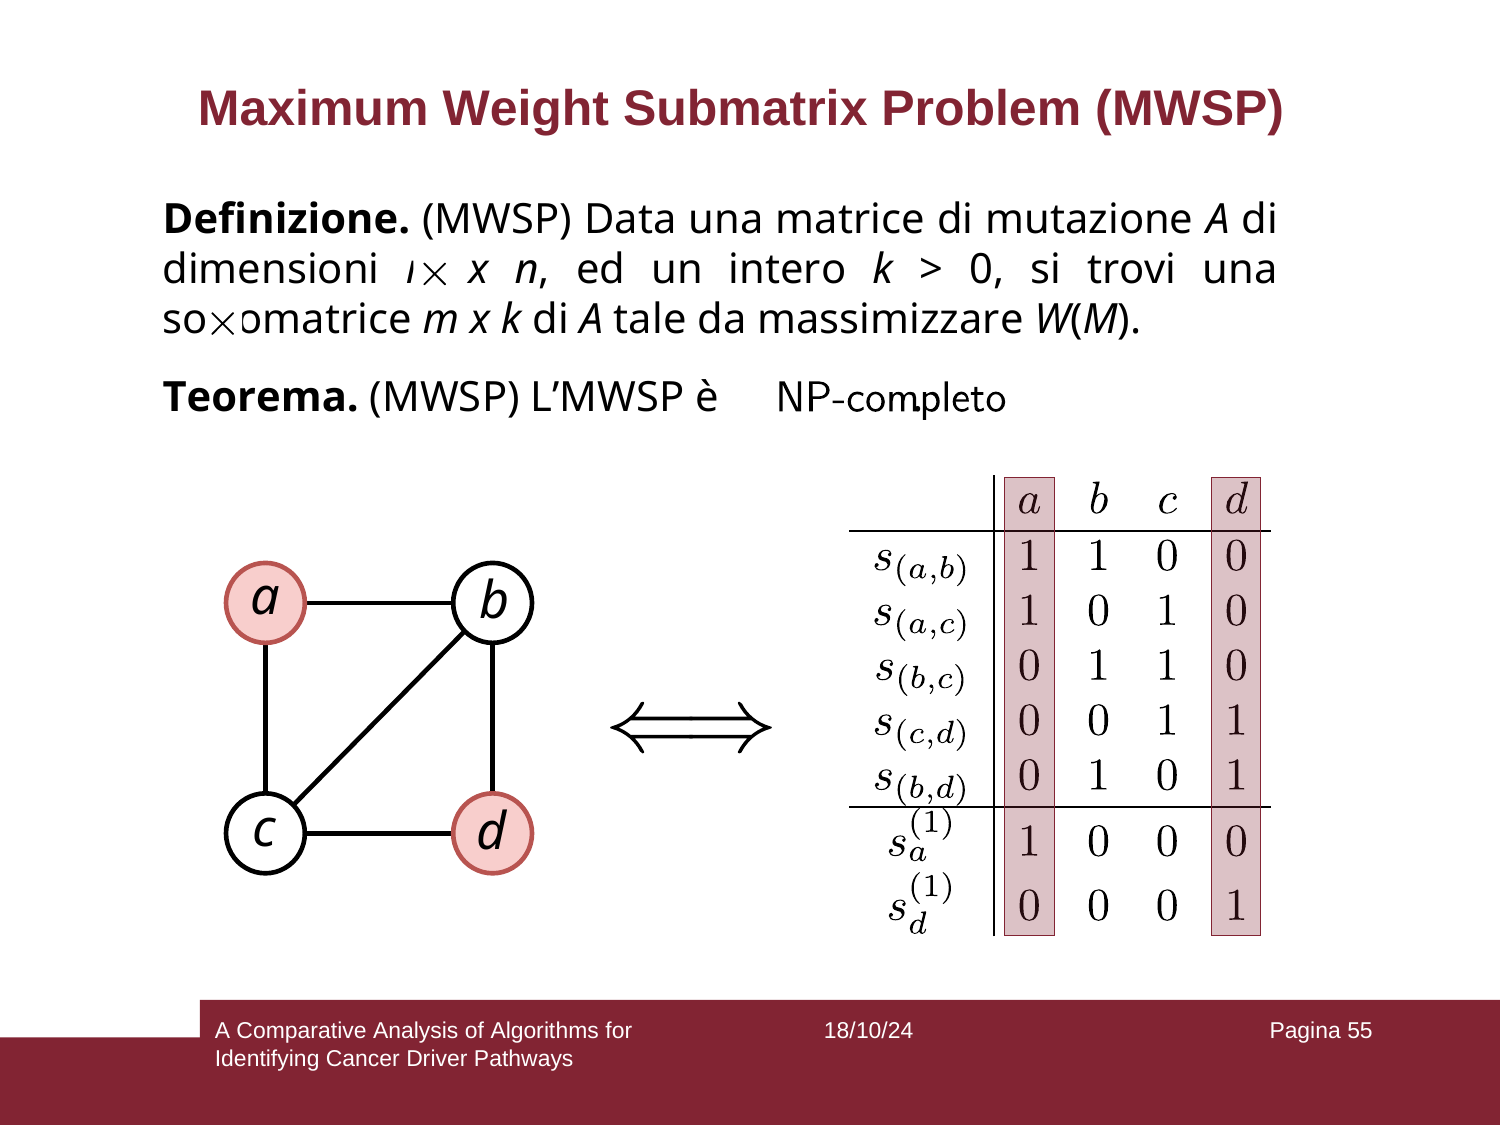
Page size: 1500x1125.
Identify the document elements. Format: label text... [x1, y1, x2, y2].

text_box [1004, 477, 1055, 936]
picture [204, 312, 234, 336]
title Maximum Weight Submatrix Problem (MWSP) [183, 67, 1400, 150]
picture [416, 262, 446, 286]
text_box a [235, 555, 293, 633]
text_box Definizione. (MWSP) Data una matrice di mutazione A di dimensioni m x n, ed un intero k > 0, si trovi una sottomatrice m x k di A tale da massimizzare W(M). [147, 184, 1359, 350]
text_box d [461, 790, 518, 868]
picture [223, 560, 535, 876]
text_box [206, 291, 243, 342]
picture [834, 459, 1283, 952]
text_box c [237, 787, 292, 865]
text_box b [464, 559, 519, 637]
text_box [413, 243, 452, 297]
picture [779, 381, 1006, 420]
text_box A Comparative Analysis of Algorithms for Identifying Cancer Driver Pathways [199, 1008, 676, 1084]
text_box Pagina <number> [1074, 1008, 1388, 1084]
text_box [1211, 477, 1261, 936]
text_box 18/10/24 [712, 1008, 1026, 1084]
picture [610, 701, 772, 754]
text_box Teorema. (MWSP) L’MWSP è . [147, 362, 1359, 427]
